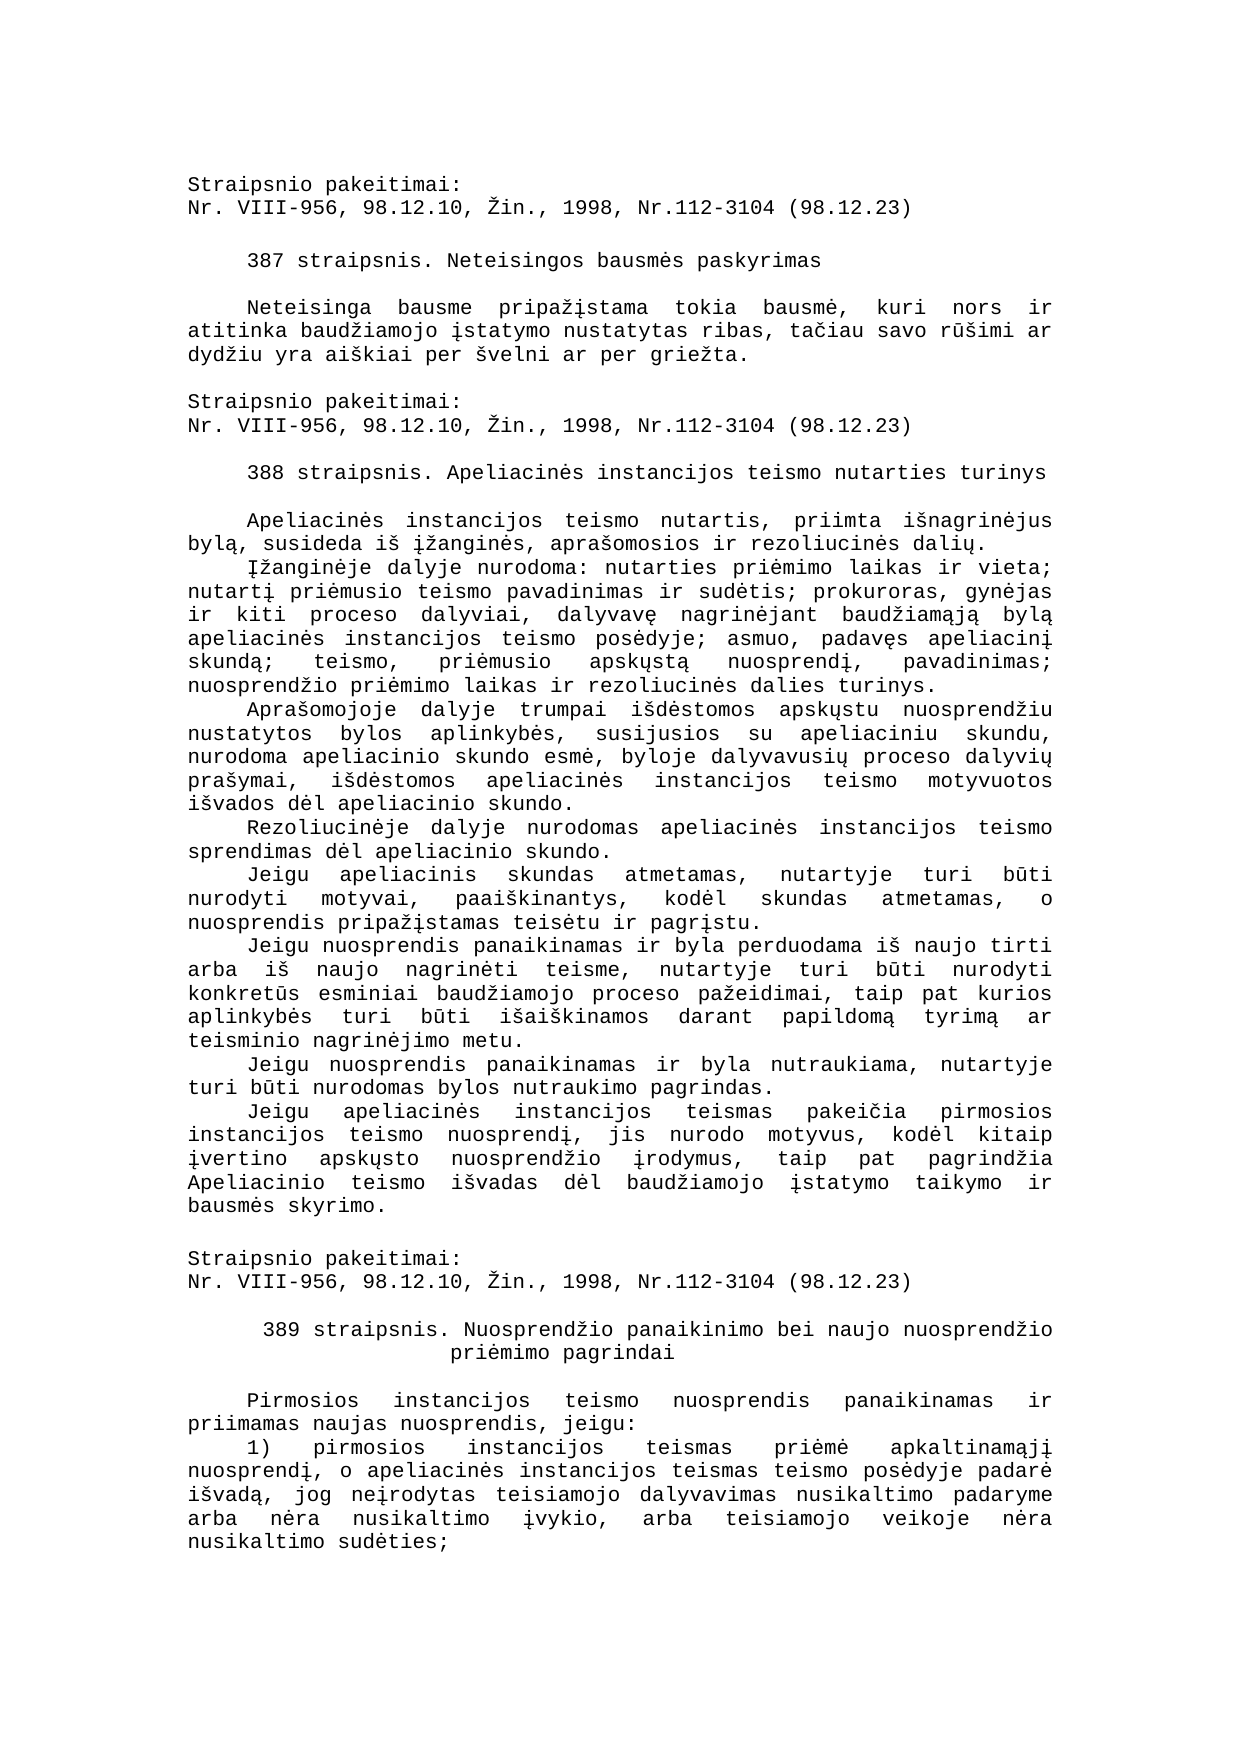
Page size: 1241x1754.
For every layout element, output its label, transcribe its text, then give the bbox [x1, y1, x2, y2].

text Straipsnio pakeitimai: [187, 174, 1053, 197]
text Rezoliucinėje dalyje nurodomas apeliacinės instancijos teismo sprendimas dėl apeliacinio skundo. [187, 817, 1053, 864]
text Straipsnio pakeitimai: [187, 1248, 1053, 1271]
text 388 straipsnis. Apeliacinės instancijos teismo nutarties turinys [187, 462, 1053, 486]
text 1) pirmosios instancijos teismas priėmė apkaltinamąjį nuosprendį, o apeliacinės instancijos teismas teismo posėdyje padarė išvadą, jog neįrodytas teisiamojo dalyvavimas nusikaltimo padaryme arba nėra nusikaltimo įvykio, arba teisiamojo veikoje nėra nusikaltimo sudėties; [187, 1437, 1053, 1555]
text Neteisinga bausme pripažįstama tokia bausmė, kuri nors ir atitinka baudžiamojo įstatymo nustatytas ribas, tačiau savo rūšimi ar dydžiu yra aiškiai per švelni ar per griežta. [187, 297, 1053, 368]
text Apeliacinės instancijos teismo nutartis, priimta išnagrinėjus bylą, susideda iš įžanginės, aprašomosios ir rezoliucinės dalių. [187, 510, 1053, 557]
text Nr. VIII-956, 98.12.10, Žin., 1998, Nr.112-3104 (98.12.23) [187, 1271, 1053, 1295]
text Jeigu nuosprendis panaikinamas ir byla nutraukiama, nutartyje turi būti nurodomas bylos nutraukimo pagrindas. [187, 1053, 1053, 1101]
text Įžanginėje dalyje nurodoma: nutarties priėmimo laikas ir vieta; nutartį priėmusio teismo pavadinimas ir sudėtis; prokuroras, gynėjas ir kiti proceso dalyviai, dalyvavę nagrinėjant baudžiamąją bylą apeliacinės instancijos teismo posėdyje; asmuo, padavęs apeliacinį skundą; teismo, priėmusio apskųstą nuosprendį, pavadinimas; nuosprendžio priėmimo laikas ir rezoliucinės dalies turinys. [187, 557, 1053, 699]
text Nr. VIII-956, 98.12.10, Žin., 1998, Nr.112-3104 (98.12.23) [187, 415, 1053, 439]
text Jeigu nuosprendis panaikinamas ir byla perduodama iš naujo tirti arba iš naujo nagrinėti teisme, nutartyje turi būti nurodyti konkretūs esminiai baudžiamojo proceso pažeidimai, taip pat kurios aplinkybės turi būti išaiškinamos darant papildomą tyrimą ar teisminio nagrinėjimo metu. [187, 935, 1053, 1053]
text Aprašomojoje dalyje trumpai išdėstomos apskųstu nuosprendžiu nustatytos bylos aplinkybės, susijusios su apeliaciniu skundu, nurodoma apeliacinio skundo esmė, byloje dalyvavusių proceso dalyvių prašymai, išdėstomos apeliacinės instancijos teismo motyvuotos išvados dėl apeliacinio skundo. [187, 699, 1053, 817]
text Nr. VIII-956, 98.12.10, Žin., 1998, Nr.112-3104 (98.12.23) [187, 197, 1053, 221]
text Jeigu apeliacinės instancijos teismas pakeičia pirmosios instancijos teismo nuosprendį, jis nurodo motyvus, kodėl kitaip įvertino apskųsto nuosprendžio įrodymus, taip pat pagrindžia Apeliacinio teismo išvadas dėl baudžiamojo įstatymo taikymo ir bausmės skyrimo. [187, 1101, 1053, 1219]
text Straipsnio pakeitimai: [187, 391, 1053, 415]
text 389 straipsnis. Nuosprendžio panaikinimo bei naujo nuosprendžio priėmimo pagrindai [262, 1319, 1053, 1366]
text Jeigu apeliacinis skundas atmetamas, nutartyje turi būti nurodyti motyvai, paaiškinantys, kodėl skundas atmetamas, o nuosprendis pripažįstamas teisėtu ir pagrįstu. [187, 864, 1053, 935]
text Pirmosios instancijos teismo nuosprendis panaikinamas ir priimamas naujas nuosprendis, jeigu: [187, 1389, 1053, 1437]
text 387 straipsnis. Neteisingos bausmės paskyrimas [187, 249, 1053, 273]
